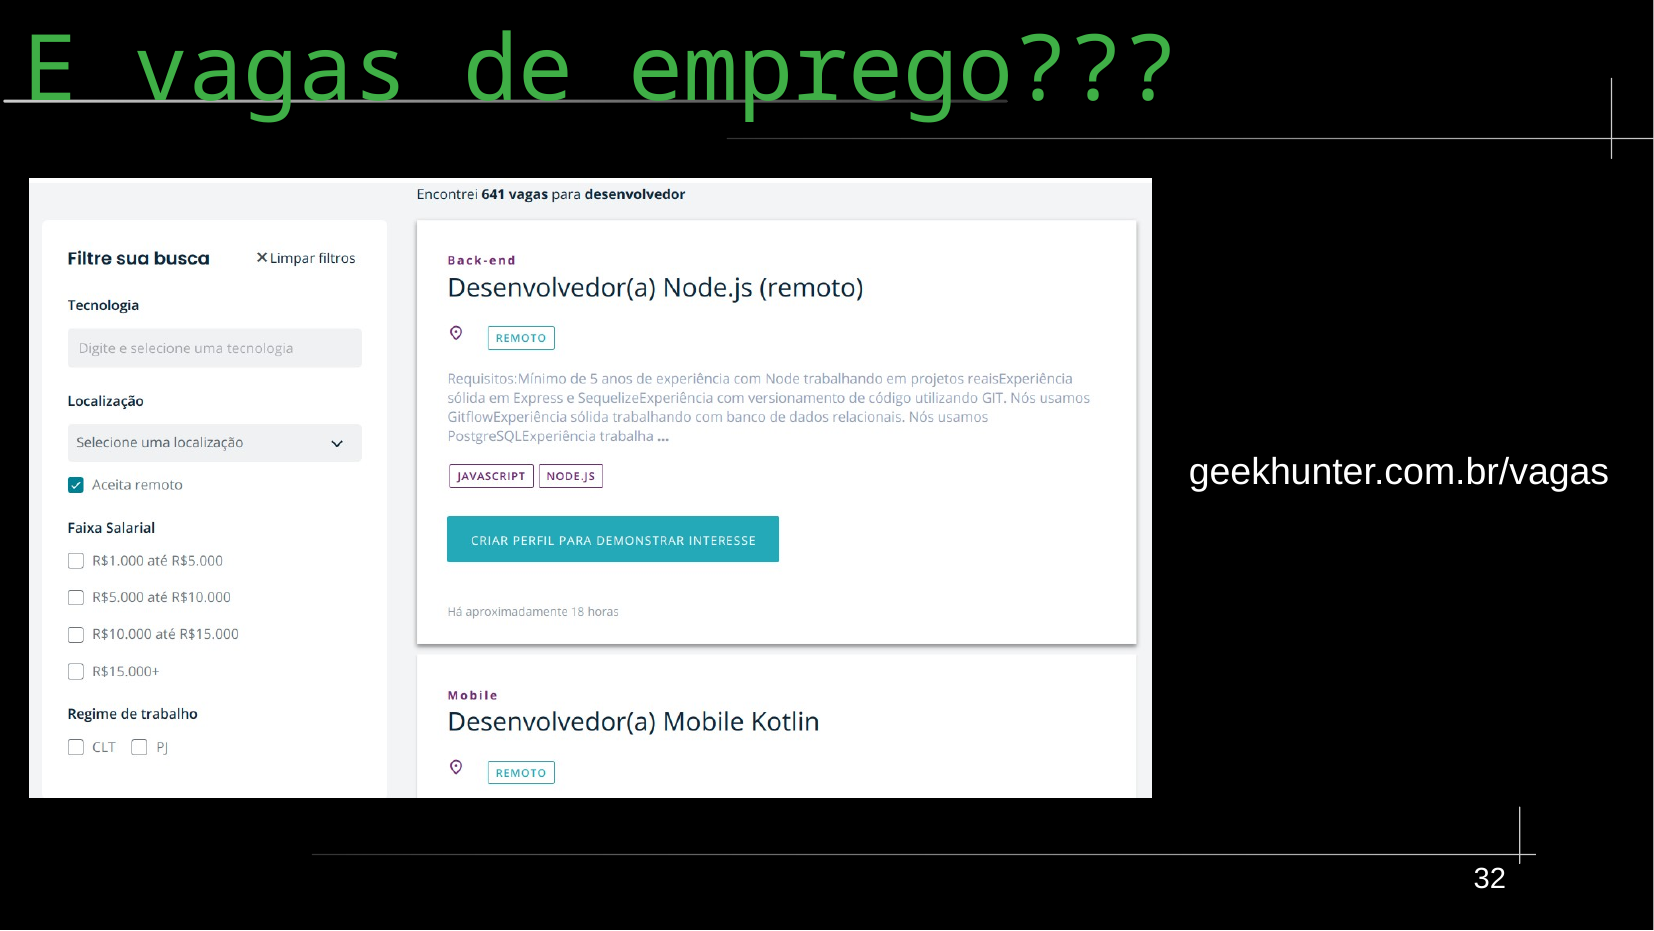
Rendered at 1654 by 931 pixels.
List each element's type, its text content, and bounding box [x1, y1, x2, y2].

picture [29, 178, 1152, 798]
text_box geekhunter.com.br/vagas [1174, 442, 1625, 500]
title E vagas de emprego??? [23, 7, 1589, 123]
